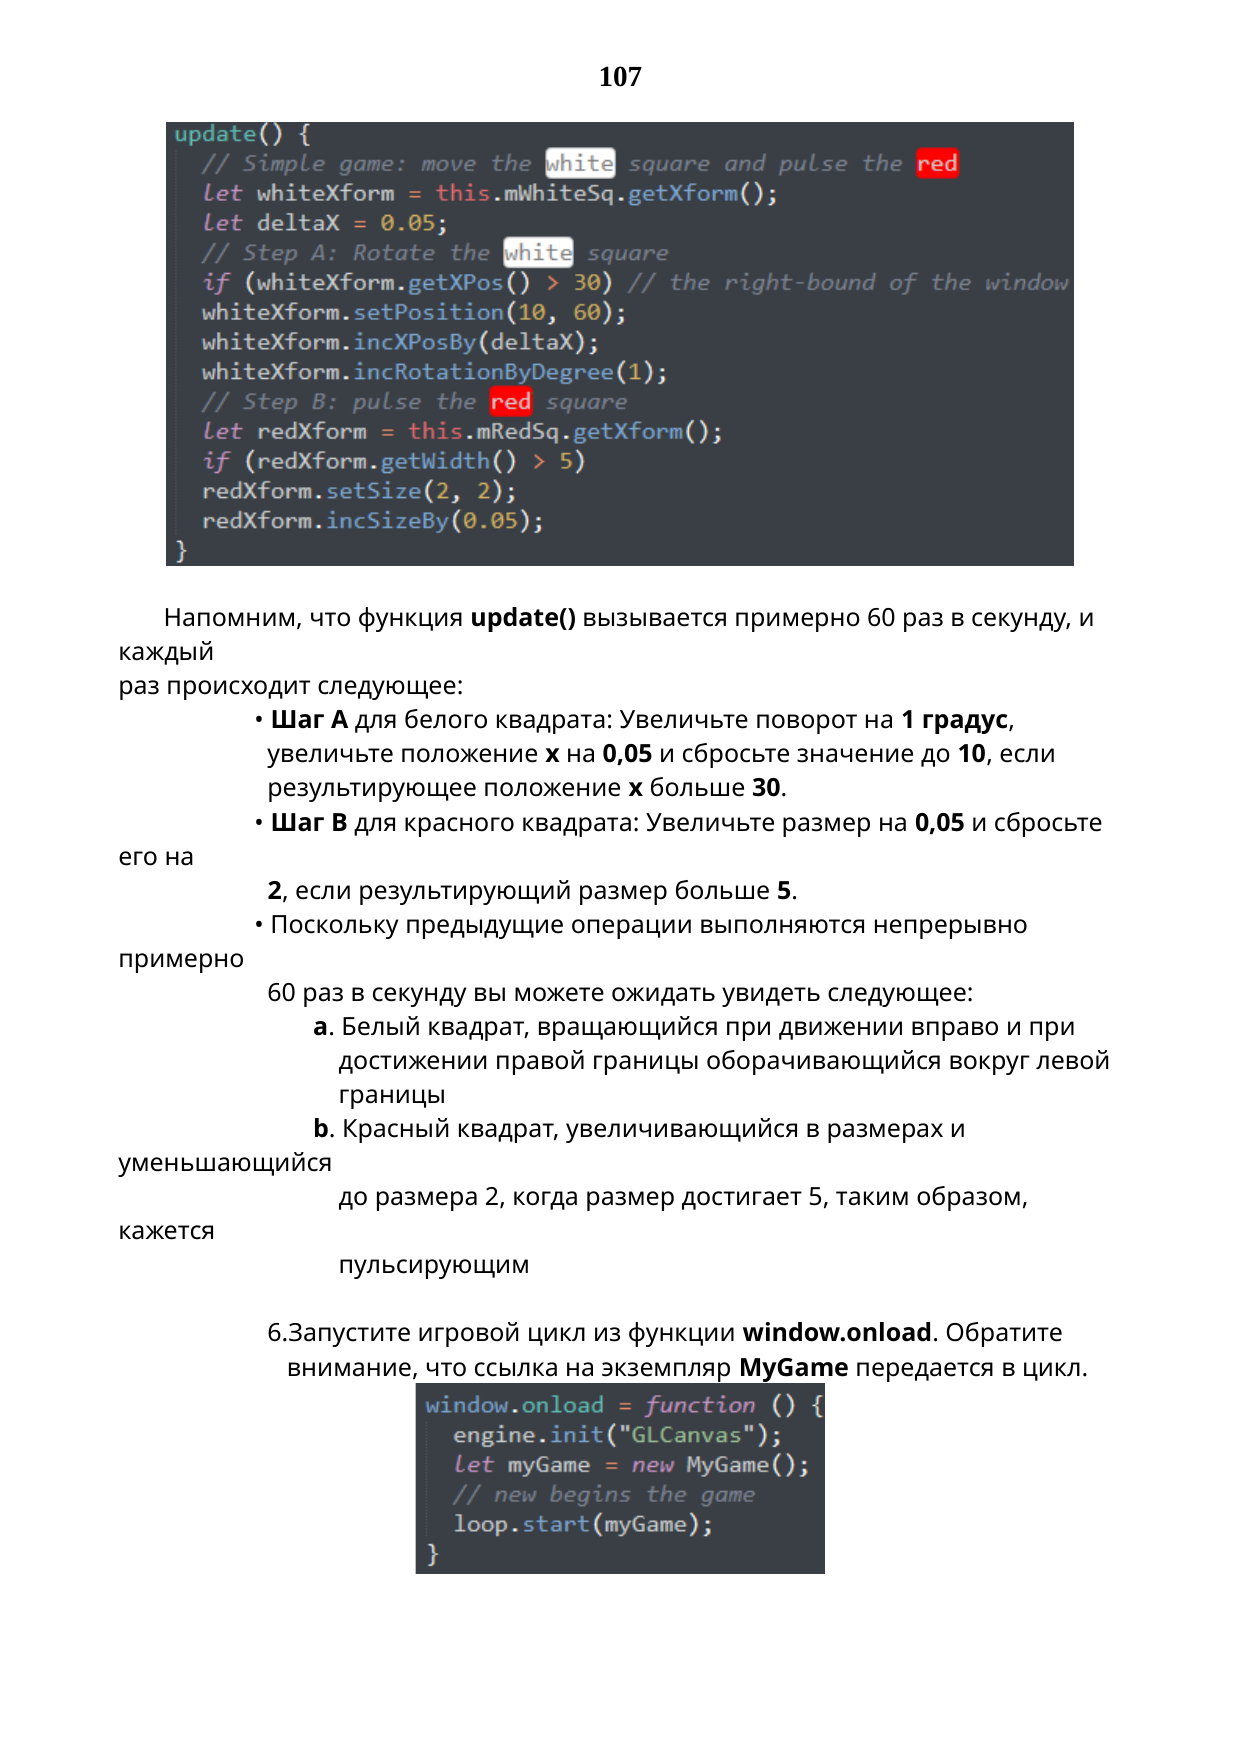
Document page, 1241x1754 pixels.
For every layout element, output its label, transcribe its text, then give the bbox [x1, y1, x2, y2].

text до размера 2, когда размер достигает 5, таким образом, кажется [118, 1179, 1122, 1247]
text Напомним, что функция update() вызывается примерно 60 раз в секунду, и каждый [118, 600, 1122, 668]
text a. Белый квадрат, вращающийся при движении вправо и при [118, 1008, 1122, 1043]
picture [166, 122, 1074, 566]
text • Шаг А для белого квадрата: Увеличьте поворот на 1 градус, [118, 702, 1122, 736]
text границы [118, 1077, 1122, 1111]
text раз происходит следующее: [118, 668, 1122, 702]
text • Шаг B для красного квадрата: Увеличьте размер на 0,05 и сбросьте его на [118, 804, 1122, 872]
text • Поскольку предыдущие операции выполняются непрерывно примерно [118, 906, 1122, 974]
text достижении правой границы оборачивающийся вокруг левой [118, 1043, 1122, 1077]
text увеличьте положение x на 0,05 и сбросьте значение до 10, если [118, 736, 1122, 770]
picture [415, 1383, 825, 1574]
text 6.Запустите игровой цикл из функции window.onload. Обратите [118, 1315, 1122, 1349]
text 2, если результирующий размер больше 5. [118, 872, 1122, 906]
text 60 раз в секунду вы можете ожидать увидеть следующее: [118, 974, 1122, 1008]
text внимание, что ссылка на экземпляр MyGame передается в цикл. [118, 1349, 1122, 1383]
text результирующее положение x больше 30. [118, 770, 1122, 804]
text пульсирующим [118, 1247, 1122, 1281]
text b. Красный квадрат, увеличивающийся в размерах и уменьшающийся [118, 1111, 1122, 1179]
